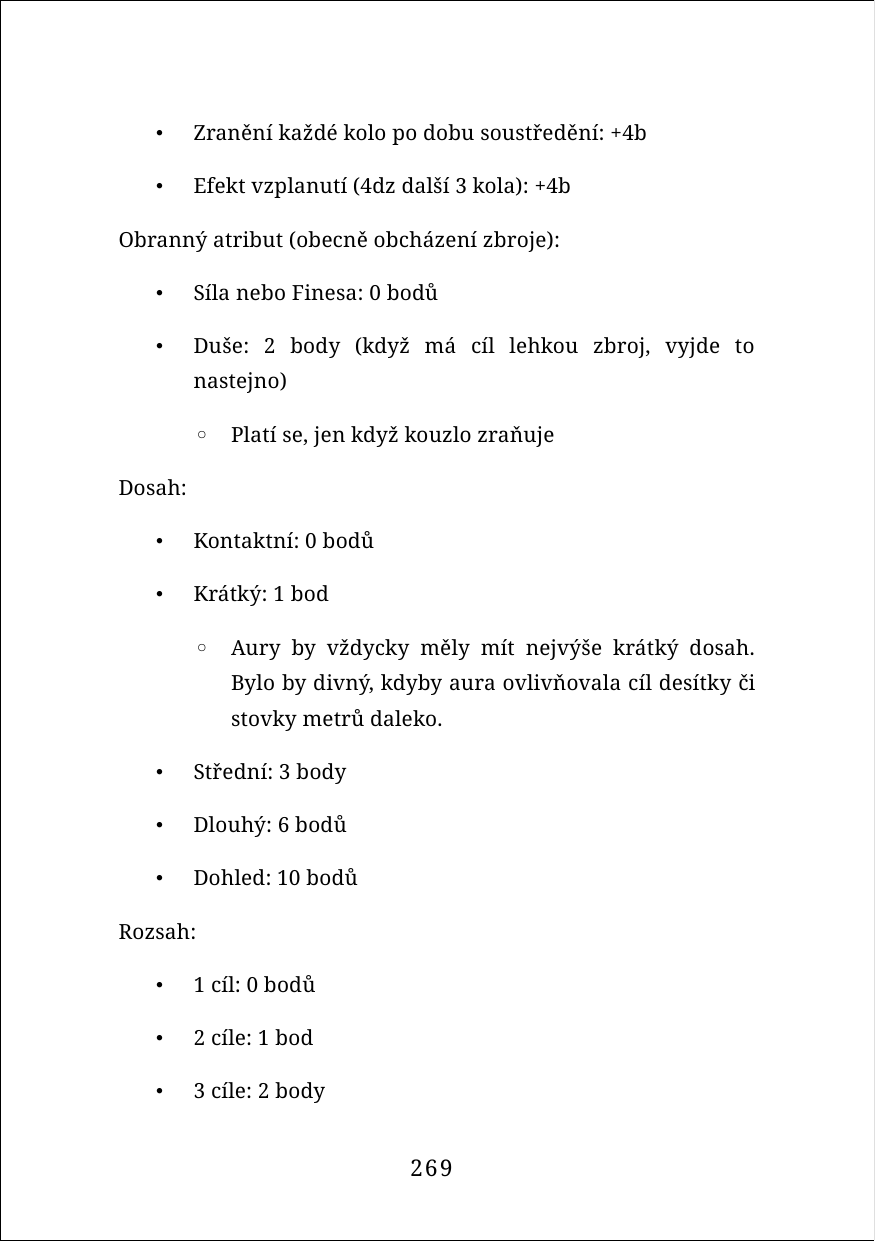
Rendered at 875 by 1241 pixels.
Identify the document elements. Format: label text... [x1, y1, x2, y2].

list Duše: 2 body (když má cíl lehkou zbroj, vyjde to nastejno) [156, 331, 756, 395]
text Rozsah: [118, 917, 756, 945]
list Krátký: 1 bod [156, 579, 756, 608]
list 1 cíl: 0 bodů [156, 970, 756, 998]
text Obranný atribut (obecně obcházení zbroje): [118, 225, 756, 253]
list Dlouhý: 6 bodů [156, 810, 756, 839]
list Střední: 3 body [156, 757, 756, 786]
text Dosah: [118, 473, 756, 502]
list 3 cíle: 2 body [156, 1076, 756, 1105]
list Zranění každé kolo po dobu soustředění: +4b [156, 118, 756, 147]
list Síla nebo Finesa: 0 bodů [156, 278, 756, 306]
list Efekt vzplanutí (4dz další 3 kola): +4b [156, 171, 756, 200]
list Platí se, jen když kouzlo zraňuje [193, 420, 756, 448]
list 2 cíle: 1 bod [156, 1023, 756, 1052]
list Kontaktní: 0 bodů [156, 526, 756, 555]
list Dohled: 10 bodů [156, 863, 756, 892]
list Aury by vždycky měly mít nejvýše krátký dosah. Bylo by divný, kdyby aura ovlivňovala cíl desítky či stovky metrů daleko. [193, 633, 756, 732]
